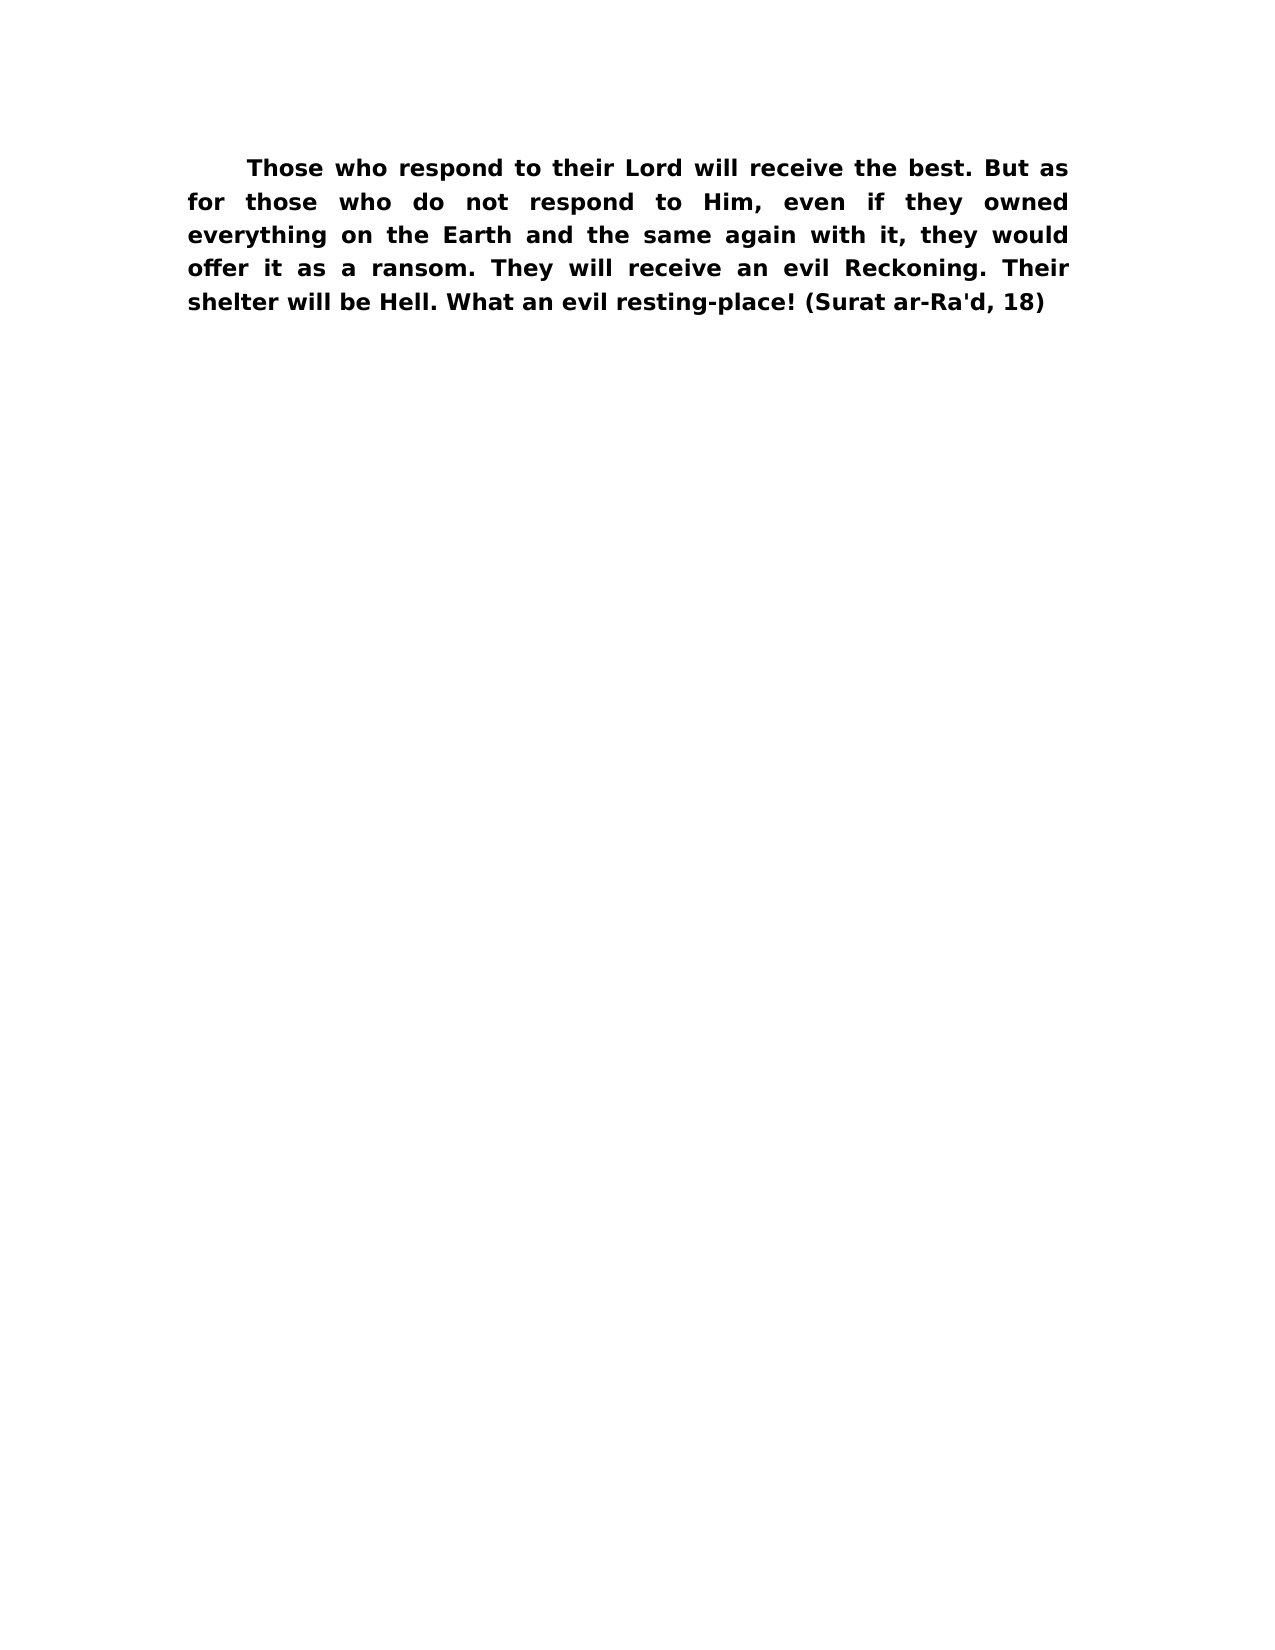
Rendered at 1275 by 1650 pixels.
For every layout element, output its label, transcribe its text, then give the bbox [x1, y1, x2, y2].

text Those who respond to their Lord will receive the best. But as for those who do not respond to Him, even if they owned everything on the Earth and the same again with it, they would offer it as a ransom. They will receive an evil Reckoning. Their shelter will be Hell. What an evil resting-place! (Surat ar-Ra'd, 18) [187, 150, 1070, 317]
